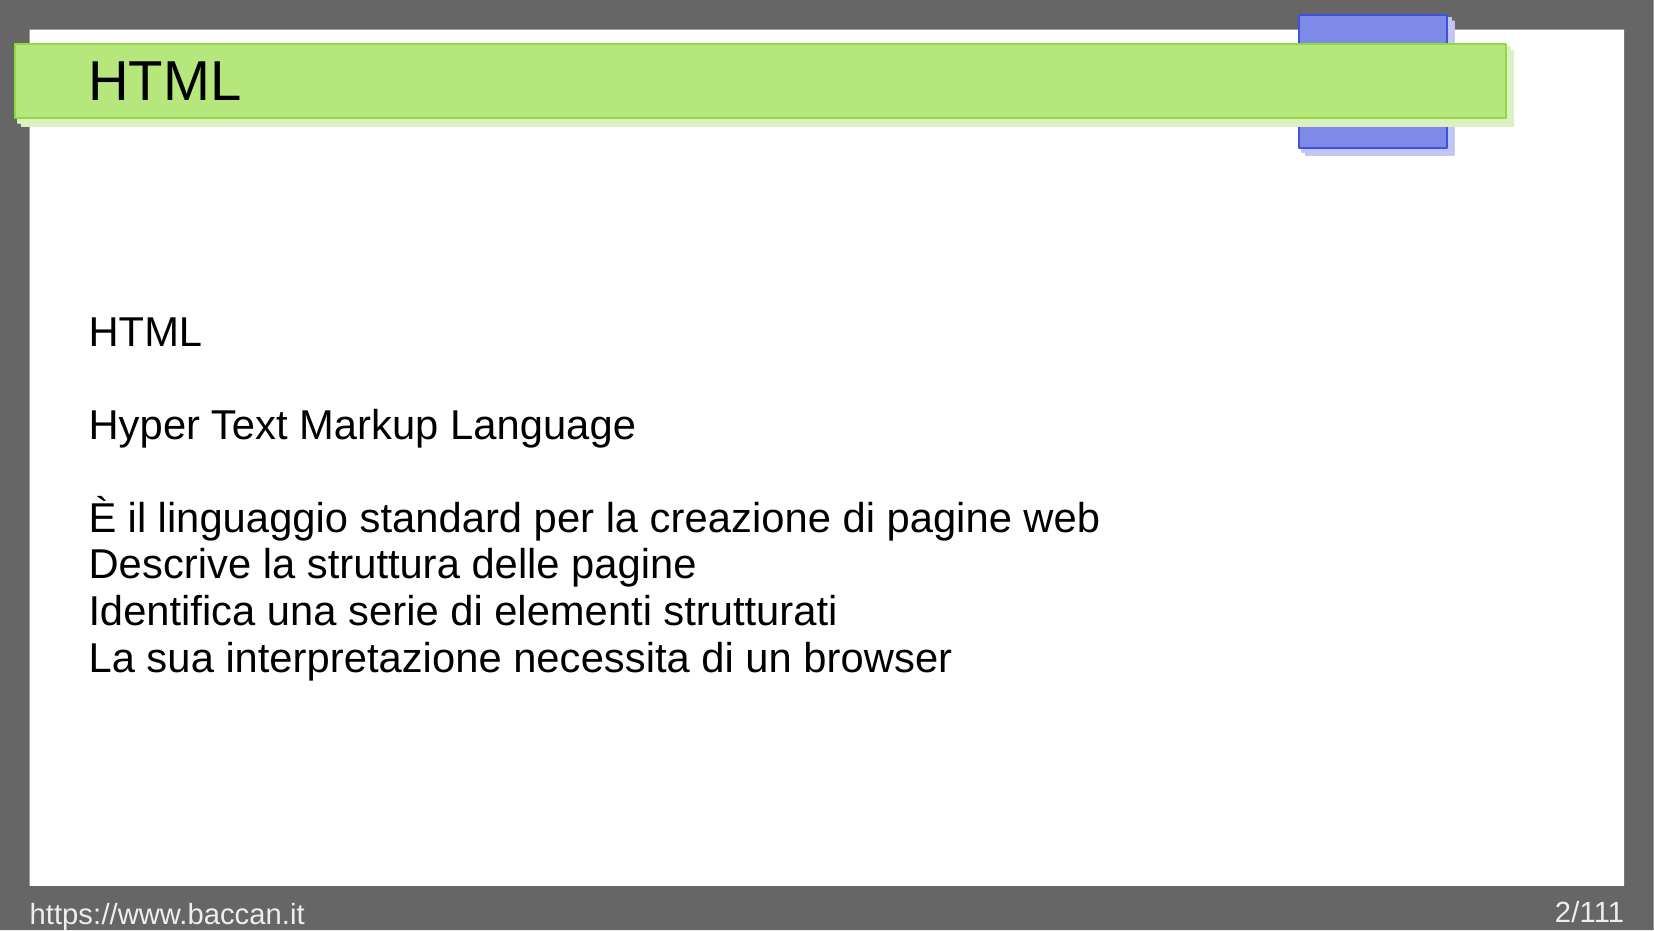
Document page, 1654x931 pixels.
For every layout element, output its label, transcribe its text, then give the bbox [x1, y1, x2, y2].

text_box HTML Hyper Text Markup Language È il linguaggio standard per la creazione di pagine web Descrive la struttura delle pagine Identifica una serie di elementi strutturati La sua interpretazione necessita di un browser [88, 169, 1565, 821]
title HTML [88, 44, 1506, 119]
